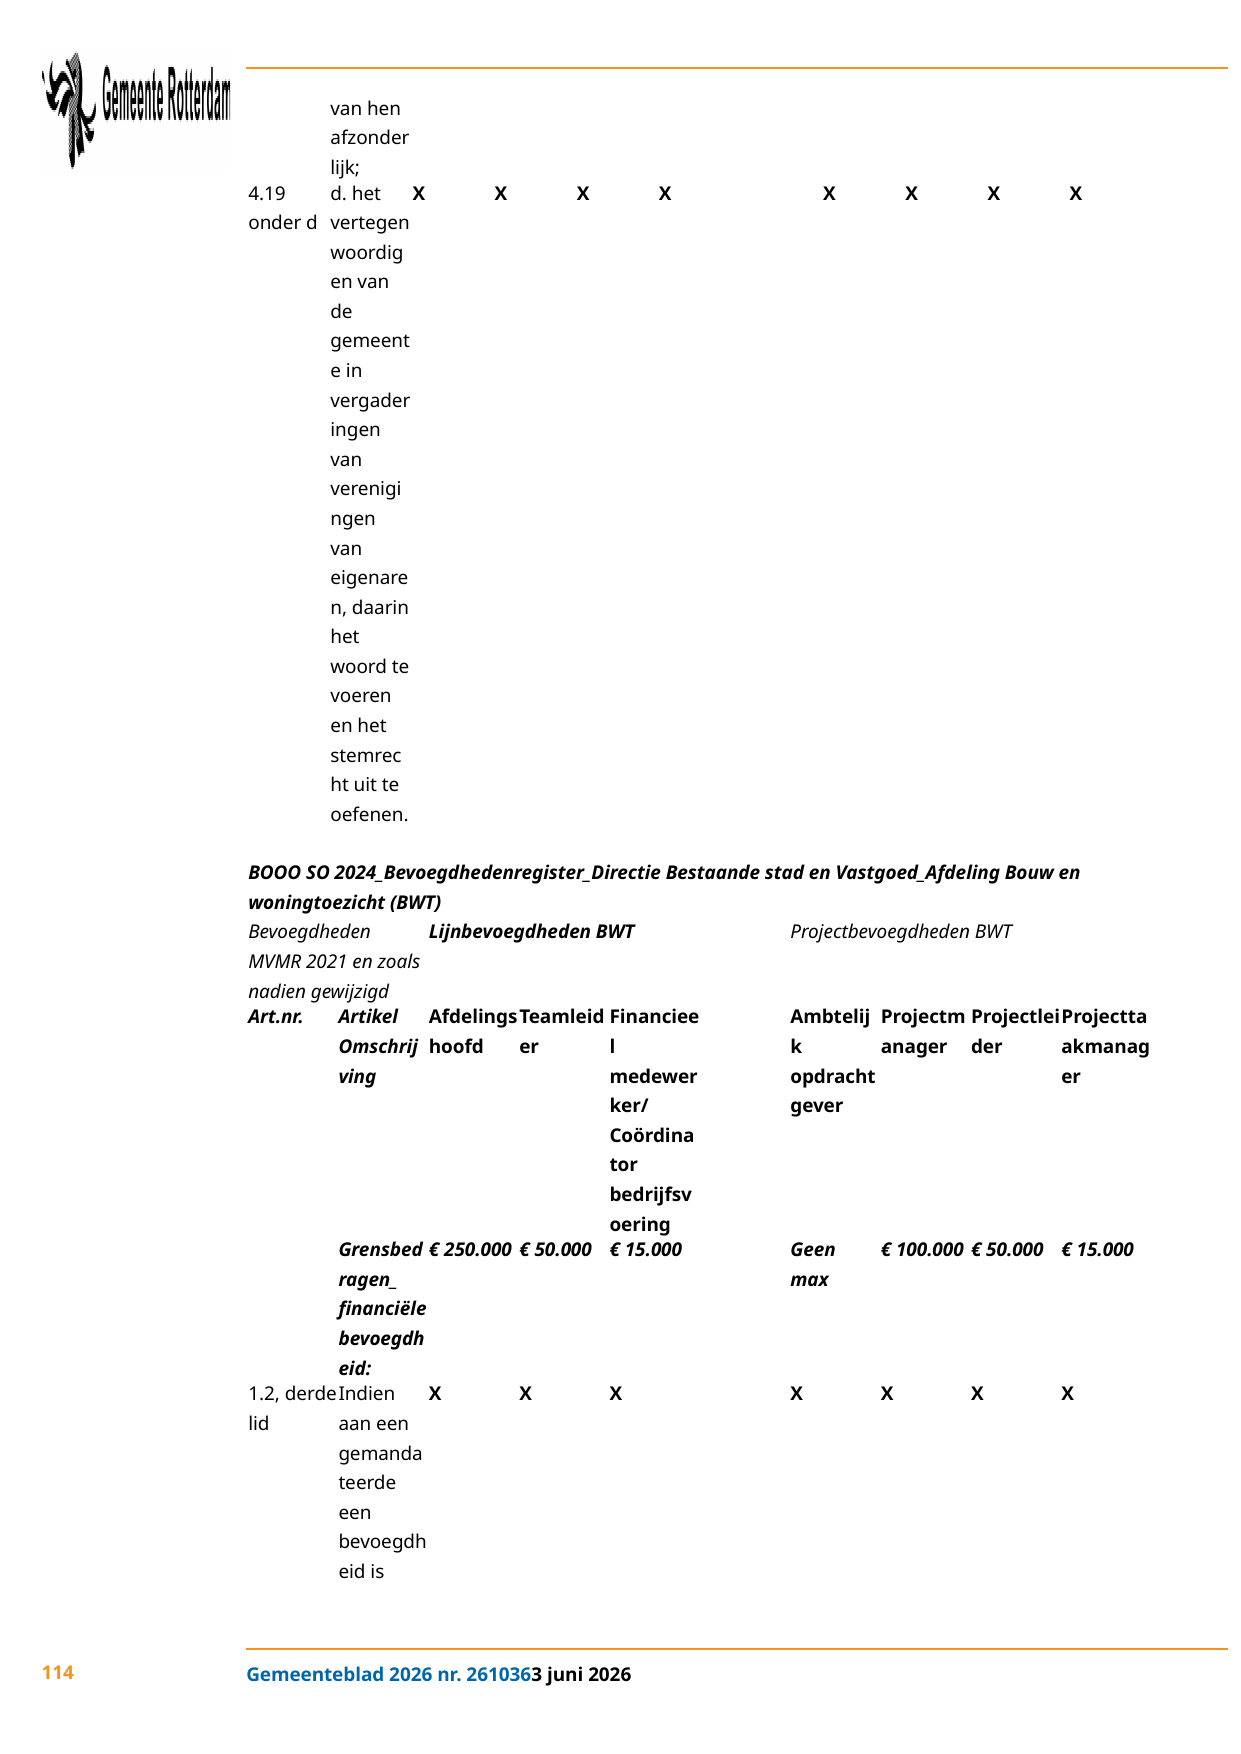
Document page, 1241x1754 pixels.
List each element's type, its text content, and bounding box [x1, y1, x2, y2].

table_cell d. het vertegenwoordigen van de gemeente in vergaderingen van verenigingen van eigenaren, daarin het woord te voeren en het stemrecht uit te oefenen. [330, 180, 412, 827]
table_header [700, 919, 790, 1584]
table_cell Indien aan een gemandateerde een bevoegdheid is [338, 1381, 429, 1584]
table_cell [987, 95, 1069, 180]
table_cell [1069, 95, 1152, 180]
table_cell X [519, 1381, 609, 1584]
table_cell Afdelingshoofd [429, 1004, 519, 1236]
table_cell X [881, 1381, 971, 1584]
table_cell X [609, 1381, 700, 1584]
table_cell X [823, 180, 905, 827]
table_cell [412, 95, 494, 180]
table_cell Grensbedragen_ financiële bevoegdheid: [338, 1236, 429, 1381]
table_cell [905, 95, 987, 180]
table_cell € 15.000 [1061, 1236, 1152, 1381]
table_cell Financieel medewerker/ Coördinator bedrijfsvoering [609, 1004, 700, 1236]
table_cell Art.nr. [248, 1004, 338, 1236]
table_cell X [987, 180, 1069, 827]
table_cell [823, 95, 905, 180]
table_cell X [790, 1381, 881, 1584]
table_cell € 50.000 [971, 1236, 1061, 1381]
table_cell X [1069, 180, 1152, 827]
table_cell van hen afzonderlijk; [330, 95, 412, 180]
table_cell [494, 95, 577, 180]
table_header Projectbevoegdheden BWT [790, 919, 1152, 1004]
text BOOO SO 2024_Bevoegdhedenregister_Directie Bestaande stad en Vastgoed_Afdeling Bouw en woningtoezicht (BWT) [248, 859, 1152, 915]
table_cell [248, 1236, 338, 1381]
table_cell Geen max [790, 1236, 881, 1381]
table_header Lijnbevoegdheden BWT [429, 919, 700, 1004]
table_cell X [412, 180, 494, 827]
table_cell X [659, 180, 741, 827]
table_cell € 250.000 [429, 1236, 519, 1381]
table_cell X [429, 1381, 519, 1584]
table_cell [577, 95, 659, 180]
table_cell X [494, 180, 577, 827]
table_cell € 50.000 [519, 1236, 609, 1381]
table_cell Projectmanager [881, 1004, 971, 1236]
table_cell X [971, 1381, 1061, 1584]
picture [41, 47, 231, 172]
table_cell Ambtelijk opdrachtgever [790, 1004, 881, 1236]
table_cell [248, 95, 330, 180]
table_cell 4.19 onder d [248, 180, 330, 827]
table_cell Projectleider [971, 1004, 1061, 1236]
table_cell [741, 180, 823, 827]
table_header Bevoegdheden MVMR 2021 en zoals nadien gewijzigd [248, 919, 429, 1004]
table_cell X [577, 180, 659, 827]
table_cell 1.2, derde lid [248, 1381, 338, 1584]
table_cell X [1061, 1381, 1152, 1584]
table_cell Projecttaakmanager [1061, 1004, 1152, 1236]
table_cell € 100.000 [881, 1236, 971, 1381]
table_cell X [905, 180, 987, 827]
table_cell Teamleider [519, 1004, 609, 1236]
table_cell € 15.000 [609, 1236, 700, 1381]
table_cell [659, 95, 741, 180]
table_cell Artikel Omschrijving [338, 1004, 429, 1236]
table_cell [741, 95, 823, 180]
